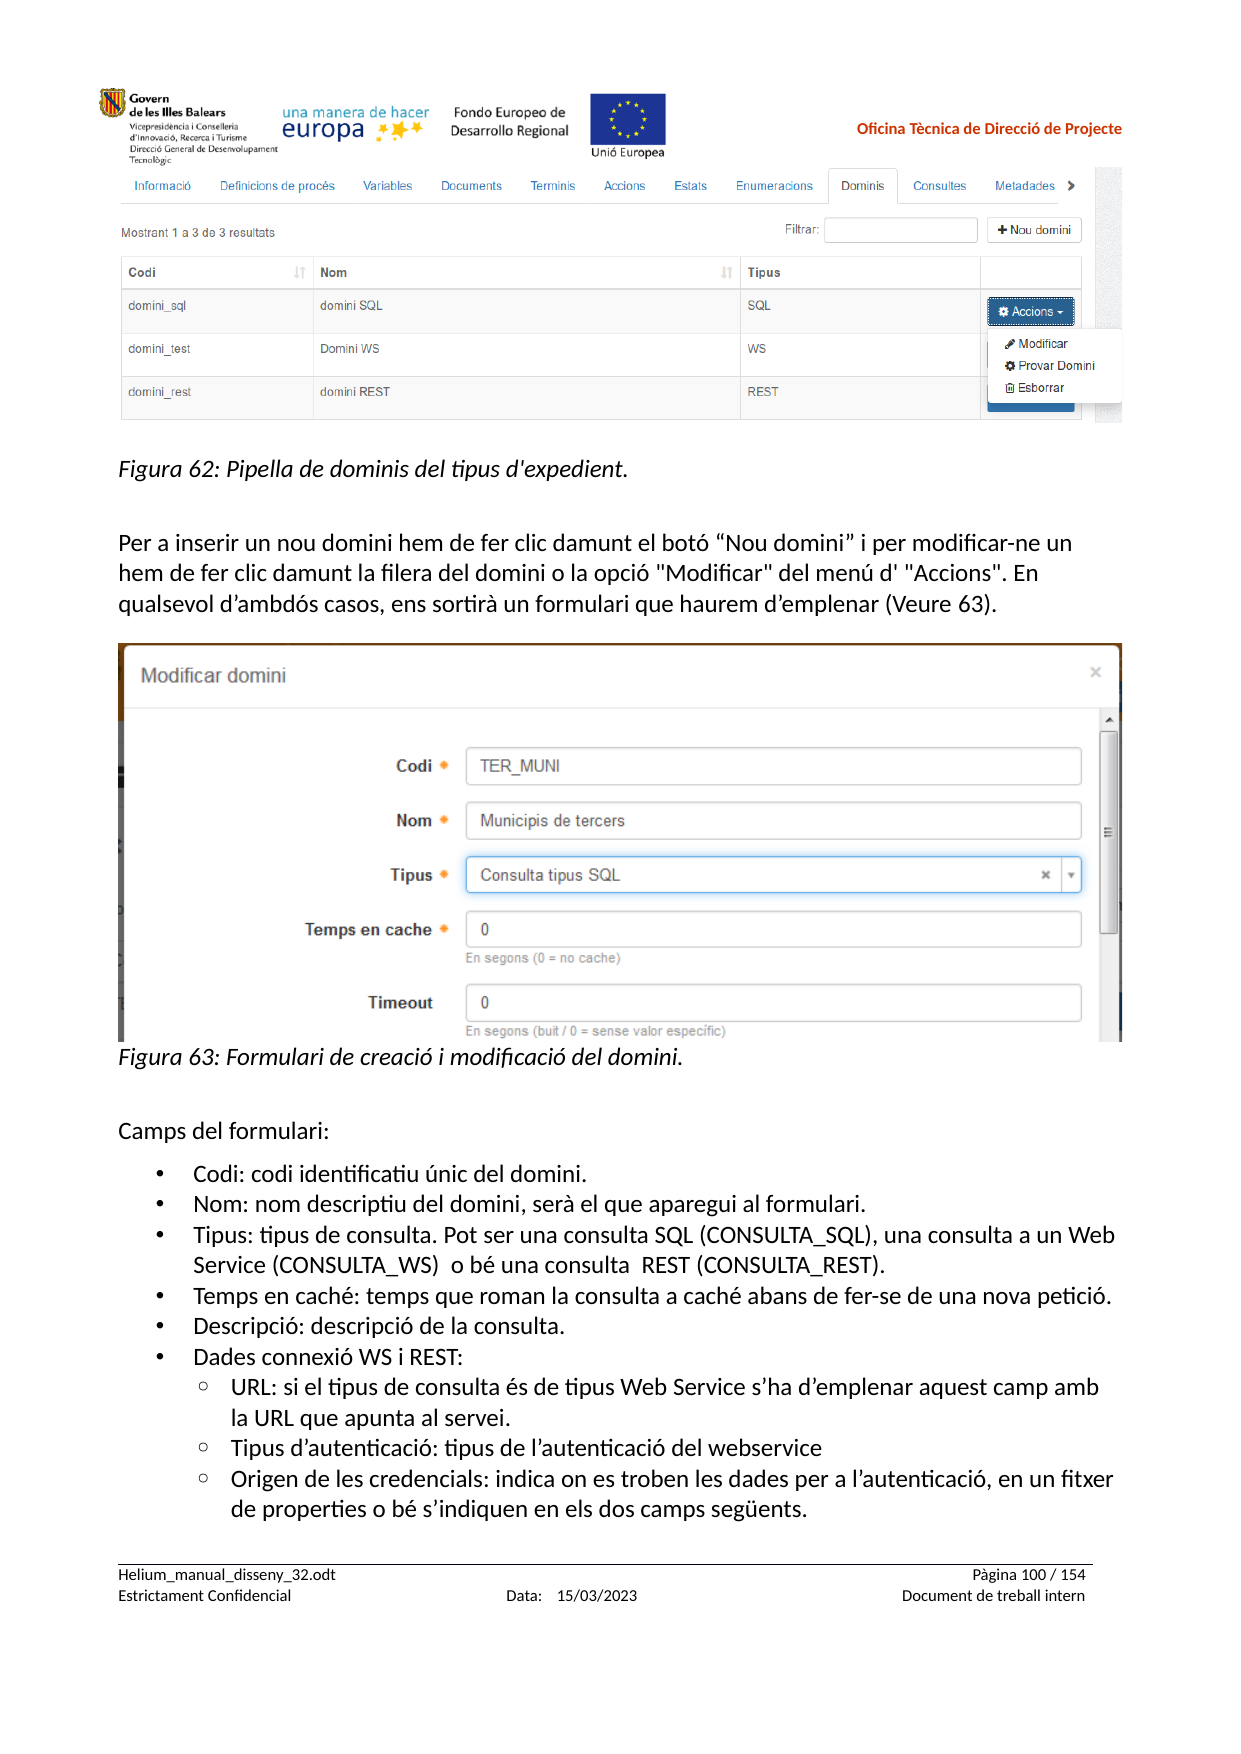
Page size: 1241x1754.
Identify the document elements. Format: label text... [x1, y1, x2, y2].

text Figura 63: Formulari de creació i modificació del domini. [118, 1042, 1122, 1072]
picture [118, 167, 1123, 423]
list Descripció: descripció de la consulta. [156, 1310, 1122, 1341]
picture [99, 87, 668, 166]
list URL: si el tipus de consulta és de tipus Web Service s’ha d’emplenar aquest camp amb la URL que apunta al servei. [193, 1371, 1122, 1432]
list Dades connexió WS i REST: [156, 1341, 1122, 1371]
picture [118, 643, 1123, 1042]
list Origen de les credencials: indica on es troben les dades per a l’autenticació, en un fitxer de properties o bé s’indiquen en els dos camps següents. [193, 1463, 1122, 1524]
list Temps en caché: temps que roman la consulta a caché abans de fer-se de una nova petició. [156, 1280, 1122, 1310]
list Codi: codi identificatiu únic del domini. [156, 1158, 1122, 1188]
text Camps del formulari: [118, 1115, 1122, 1145]
list Tipus d’autenticació: tipus de l’autenticació del webservice [193, 1432, 1122, 1463]
text Figura 62: Pipella de dominis del tipus d'expedient. [118, 423, 1122, 484]
text Per a inserir un nou domini hem de fer clic damunt el botó “Nou domini” i per modificar-ne un hem de fer clic damunt la filera del domini o la opció "Modificar" del menú d' "Accions". En qualsevol d’ambdós casos, ens sortirà un formulari que haurem d’emplenar (Veure 63). [118, 527, 1122, 618]
list Tipus: tipus de consulta. Pot ser una consulta SQL (CONSULTA_SQL), una consulta a un Web Service (CONSULTA_WS) o bé una consulta REST (CONSULTA_REST). [156, 1219, 1122, 1280]
list Nom: nom descriptiu del domini, serà el que aparegui al formulari. [156, 1188, 1122, 1219]
